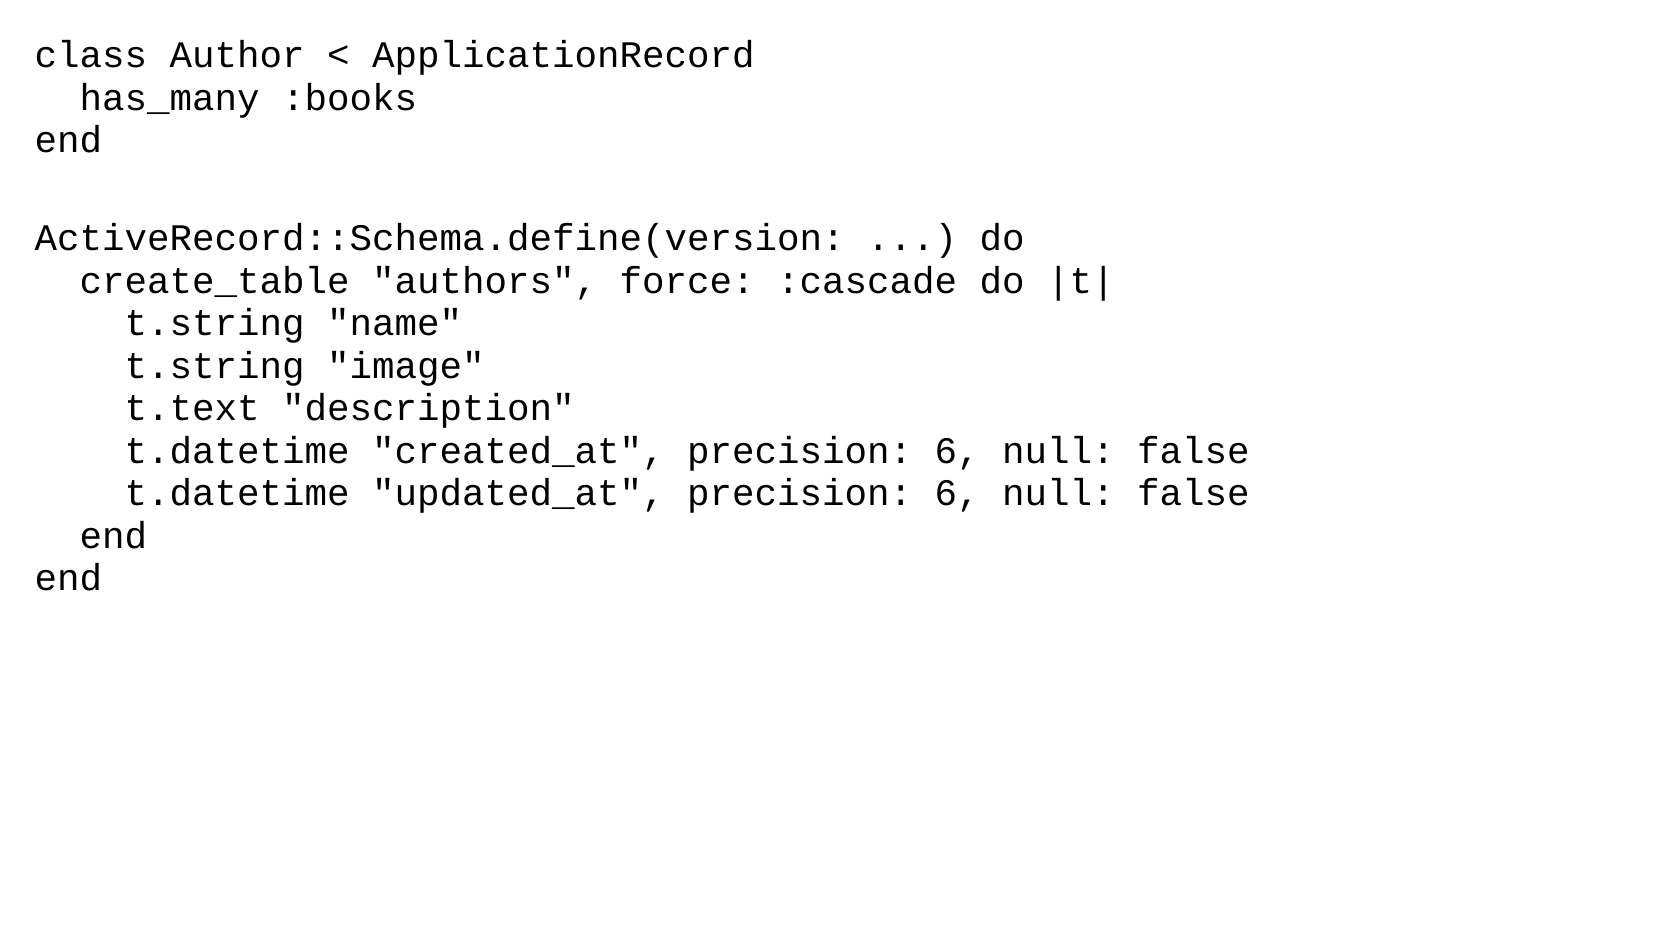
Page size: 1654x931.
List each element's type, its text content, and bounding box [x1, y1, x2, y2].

text_box class Author < ApplicationRecord has_many :books end [19, 28, 1619, 172]
text_box ActiveRecord::Schema.define(version: ...) do create_table "authors", force: :cascade do |t| t.string "name" t.string "image" t.text "description" t.datetime "created_at", precision: 6, null: false t.datetime "updated_at", precision: 6, null: false end end [19, 212, 1620, 610]
